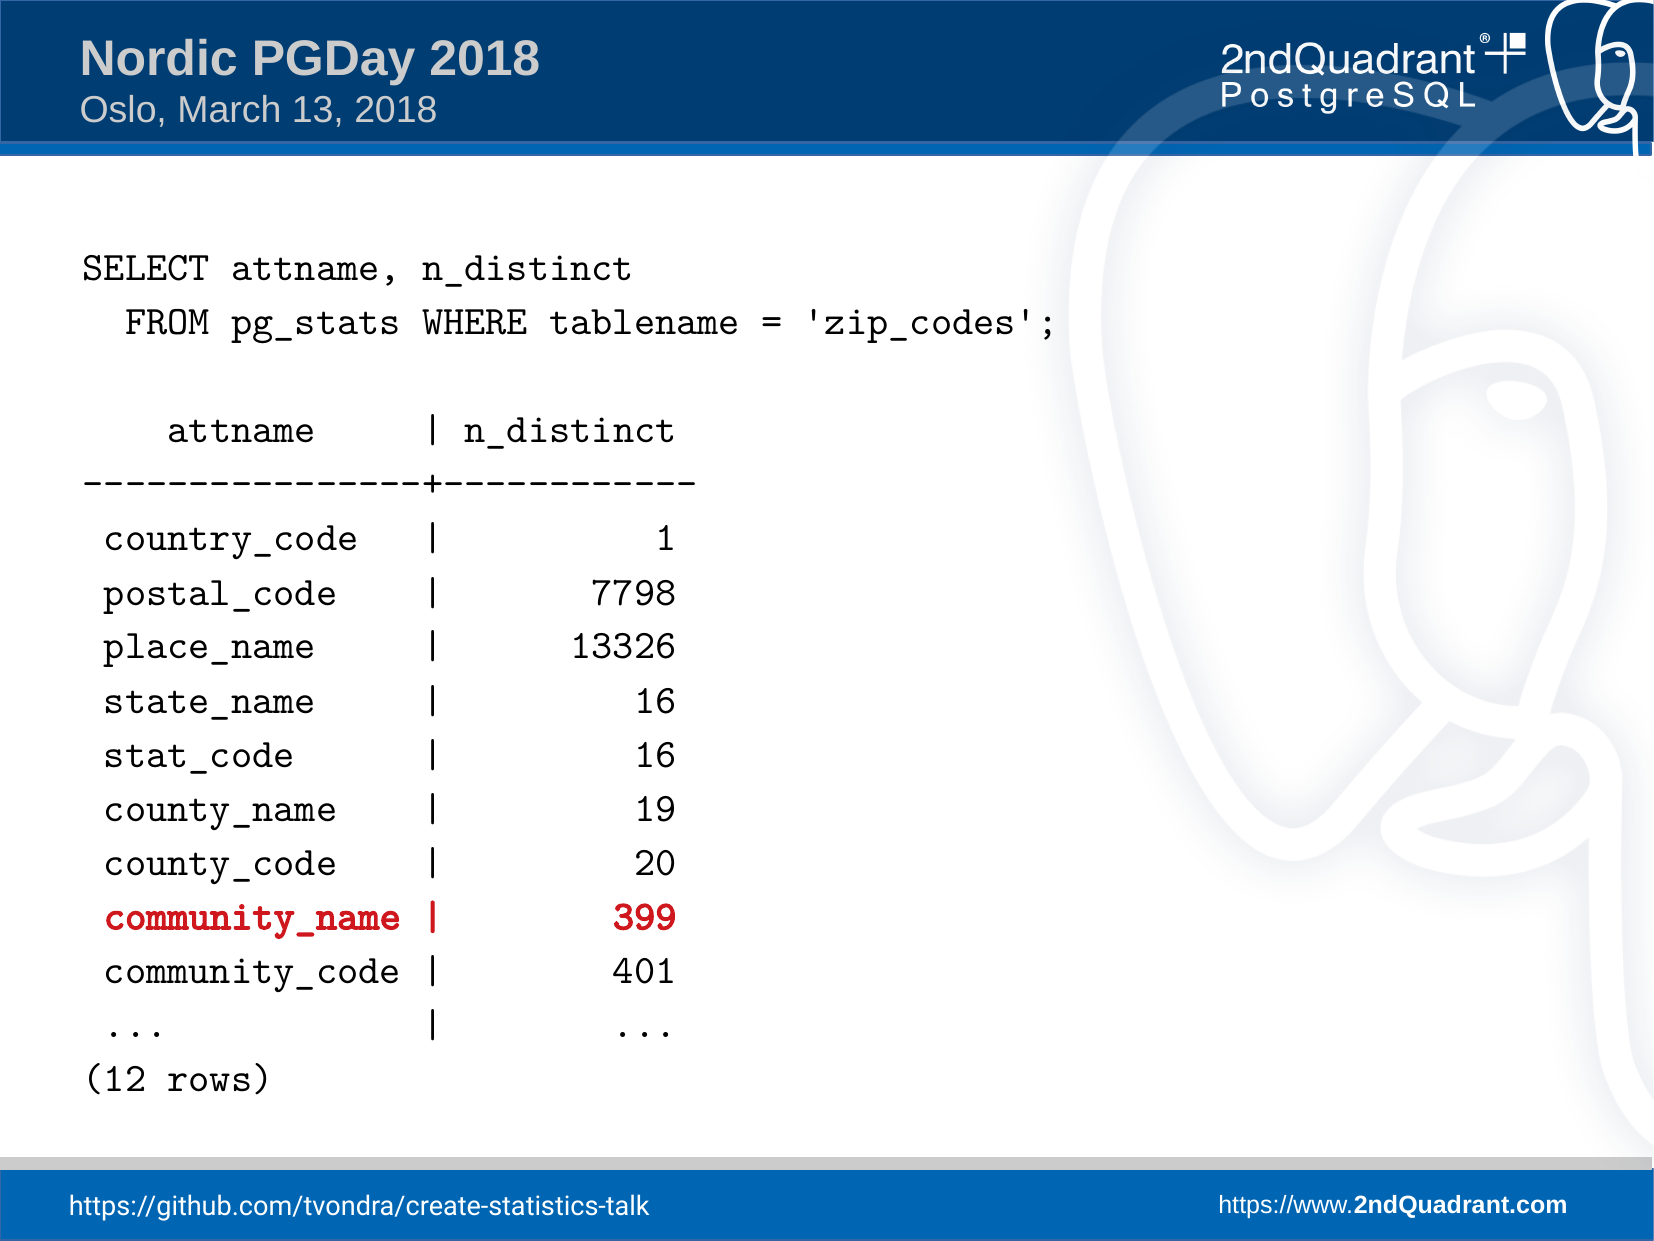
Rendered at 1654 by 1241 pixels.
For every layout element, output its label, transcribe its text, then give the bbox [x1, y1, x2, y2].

list SELECT attname, n_distinct FROM pg_stats WHERE tablename = 'zip_codes'; attname | n_distinct ----------------+------------ country_code | 1 postal_code | 7798 place_name | 13326 state_name | 16 stat_code | 16 county_name | 19 county_code | 20 community_name | 399 community_code | 401 ... | ... (12 rows) [82, 239, 1571, 1105]
picture [632, 0, 1654, 1241]
